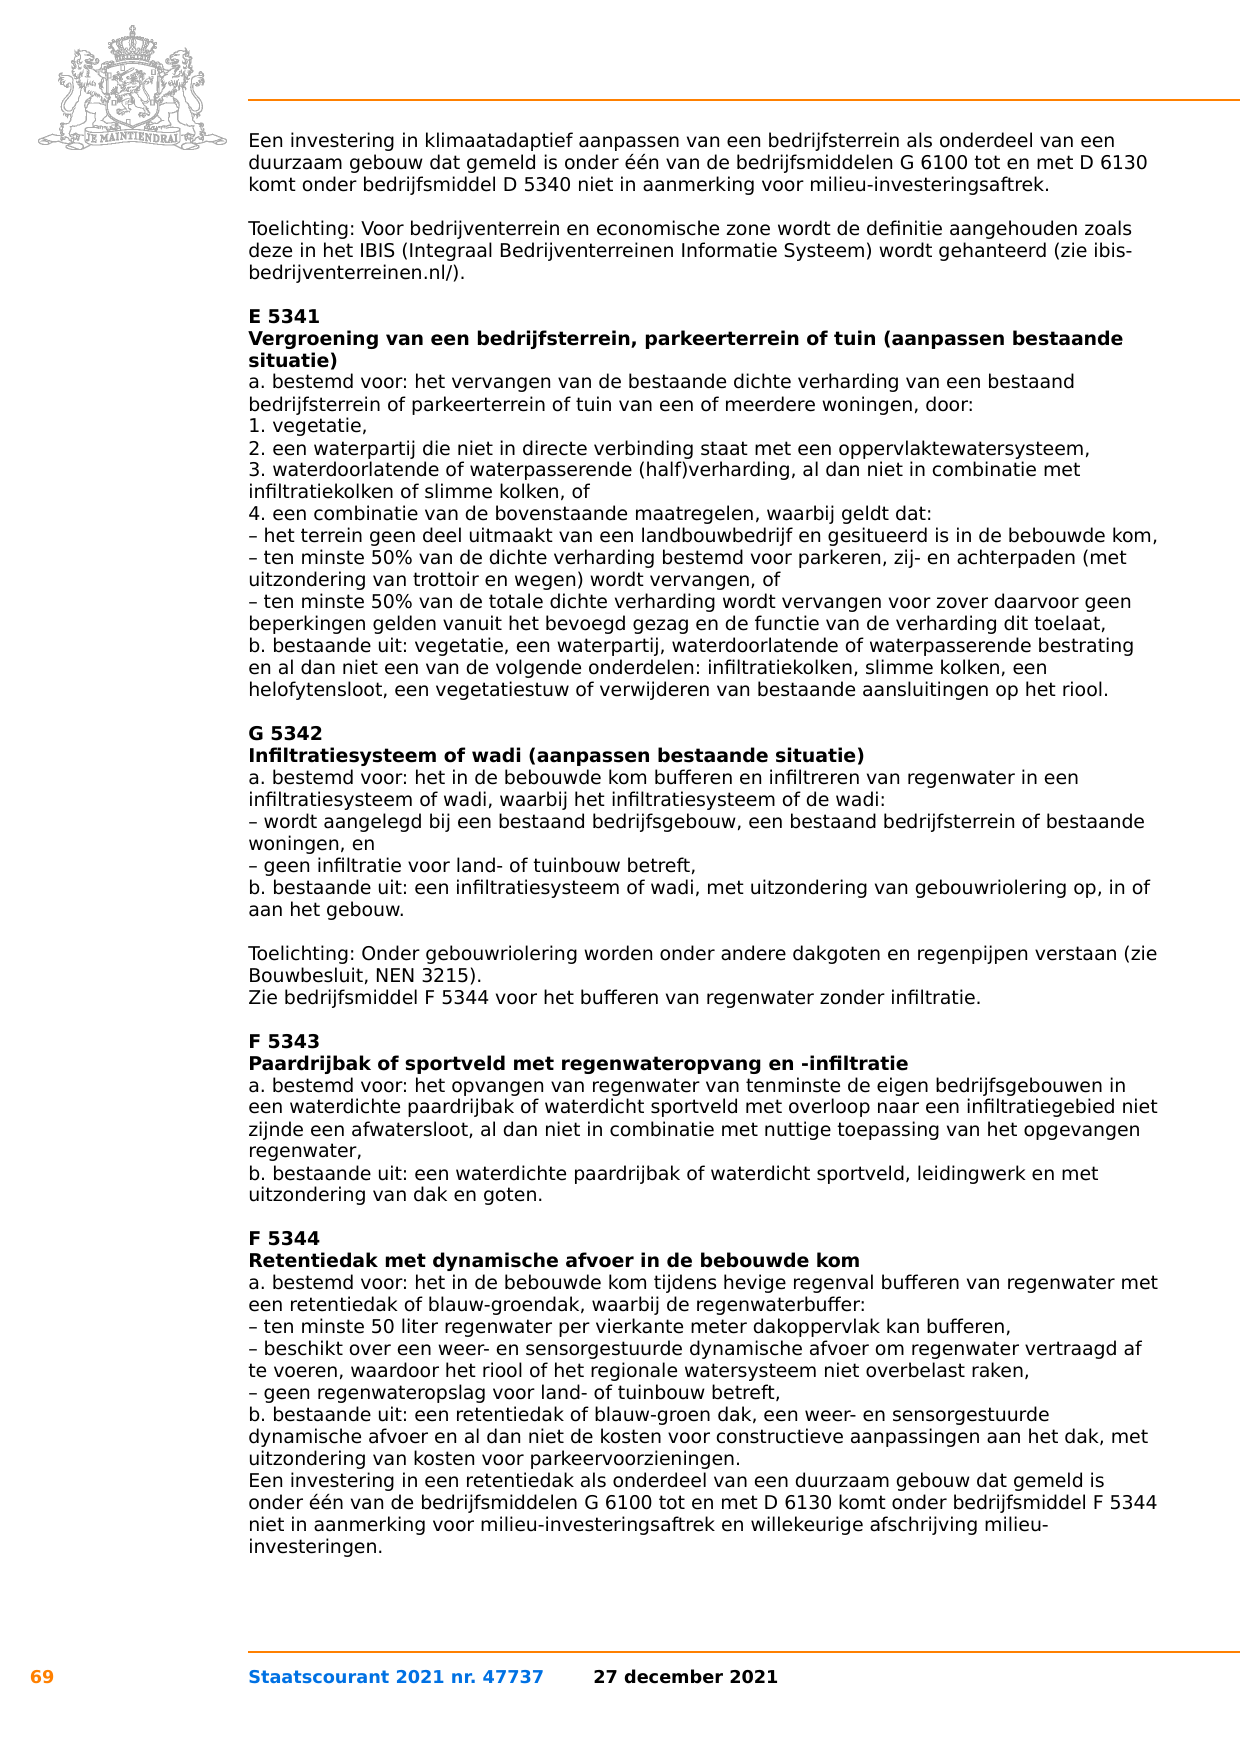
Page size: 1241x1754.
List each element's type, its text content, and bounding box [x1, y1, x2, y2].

text 3. waterdoorlatende of waterpasserende (half)verharding, al dan niet in combinatie met infiltratiekolken of slimme kolken, of [248, 459, 1163, 503]
text – ten minste 50 liter regenwater per vierkante meter dakoppervlak kan bufferen, [248, 1316, 1163, 1338]
text – geen regenwateropslag voor land- of tuinbouw betreft, [248, 1382, 1163, 1404]
text b. bestaande uit: vegetatie, een waterpartij, waterdoorlatende of waterpasserende bestrating en al dan niet een van de volgende onderdelen: infiltratiekolken, slimme kolken, een helofytensloot, een vegetatiestuw of verwijderen van bestaande aansluitingen op het riool. [248, 635, 1163, 701]
text G 5342 [248, 723, 1163, 745]
text b. bestaande uit: een infiltratiesysteem of wadi, met uitzondering van gebouwriolering op, in of aan het gebouw. [248, 877, 1163, 921]
text Toelichting: Voor bedrijventerrein en economische zone wordt de definitie aangehouden zoals deze in het IBIS (Integraal Bedrijventerreinen Informatie Systeem) wordt gehanteerd (zie ibis-bedrijventerreinen.nl/). [248, 218, 1163, 284]
text 1. vegetatie, [248, 415, 1163, 437]
text a. bestemd voor: het opvangen van regenwater van tenminste de eigen bedrijfsgebouwen in een waterdichte paardrijbak of waterdicht sportveld met overloop naar een infiltratiegebied niet zijnde een afwatersloot, al dan niet in combinatie met nuttige toepassing van het opgevangen regenwater, [248, 1074, 1163, 1162]
text – wordt aangelegd bij een bestaand bedrijfsgebouw, een bestaand bedrijfsterrein of bestaande woningen, en [248, 811, 1163, 855]
text – het terrein geen deel uitmaakt van een landbouwbedrijf en gesitueerd is in de bebouwde kom, [248, 525, 1163, 547]
text Infiltratiesysteem of wadi (aanpassen bestaande situatie) [248, 745, 1163, 767]
text a. bestemd voor: het in de bebouwde kom tijdens hevige regenval bufferen van regenwater met een retentiedak of blauw-groendak, waarbij de regenwaterbuffer: [248, 1272, 1163, 1316]
text – ten minste 50% van de totale dichte verharding wordt vervangen voor zover daarvoor geen beperkingen gelden vanuit het bevoegd gezag en de functie van de verharding dit toelaat, [248, 591, 1163, 635]
text Toelichting: Onder gebouwriolering worden onder andere dakgoten en regenpijpen verstaan (zie Bouwbesluit, NEN 3215). [248, 943, 1163, 987]
text Retentiedak met dynamische afvoer in de bebouwde kom [248, 1250, 1163, 1272]
text b. bestaande uit: een waterdichte paardrijbak of waterdicht sportveld, leidingwerk en met uitzondering van dak en goten. [248, 1162, 1163, 1206]
text b. bestaande uit: een retentiedak of blauw-groen dak, een weer- en sensorgestuurde dynamische afvoer en al dan niet de kosten voor constructieve aanpassingen aan het dak, met uitzondering van kosten voor parkeervoorzieningen. [248, 1404, 1163, 1470]
text Vergroening van een bedrijfsterrein, parkeerterrein of tuin (aanpassen bestaande situatie) [248, 327, 1163, 371]
text – ten minste 50% van de dichte verharding bestemd voor parkeren, zij- en achterpaden (met uitzondering van trottoir en wegen) wordt vervangen, of [248, 547, 1163, 591]
picture [38, 25, 227, 150]
text Een investering in klimaatadaptief aanpassen van een bedrijfsterrein als onderdeel van een duurzaam gebouw dat gemeld is onder één van de bedrijfsmiddelen G 6100 tot en met D 6130 komt onder bedrijfsmiddel D 5340 niet in aanmerking voor milieu-investeringsaftrek. [248, 130, 1163, 196]
text Zie bedrijfsmiddel F 5344 voor het bufferen van regenwater zonder infiltratie. [248, 987, 1163, 1009]
text Paardrijbak of sportveld met regenwateropvang en -infiltratie [248, 1052, 1163, 1074]
text E 5341 [248, 306, 1163, 327]
text a. bestemd voor: het vervangen van de bestaande dichte verharding van een bestaand bedrijfsterrein of parkeerterrein of tuin van een of meerdere woningen, door: [248, 371, 1163, 415]
text a. bestemd voor: het in de bebouwde kom bufferen en infiltreren van regenwater in een infiltratiesysteem of wadi, waarbij het infiltratiesysteem of de wadi: [248, 767, 1163, 811]
text Een investering in een retentiedak als onderdeel van een duurzaam gebouw dat gemeld is onder één van de bedrijfsmiddelen G 6100 tot en met D 6130 komt onder bedrijfsmiddel F 5344 niet in aanmerking voor milieu-investeringsaftrek en willekeurige afschrijving milieu-investeringen. [248, 1470, 1163, 1558]
text 2. een waterpartij die niet in directe verbinding staat met een oppervlaktewatersysteem, [248, 437, 1163, 459]
text – geen infiltratie voor land- of tuinbouw betreft, [248, 855, 1163, 877]
text 4. een combinatie van de bovenstaande maatregelen, waarbij geldt dat: [248, 503, 1163, 525]
text – beschikt over een weer- en sensorgestuurde dynamische afvoer om regenwater vertraagd af te voeren, waardoor het riool of het regionale watersysteem niet overbelast raken, [248, 1338, 1163, 1382]
text F 5344 [248, 1228, 1163, 1250]
text F 5343 [248, 1031, 1163, 1052]
